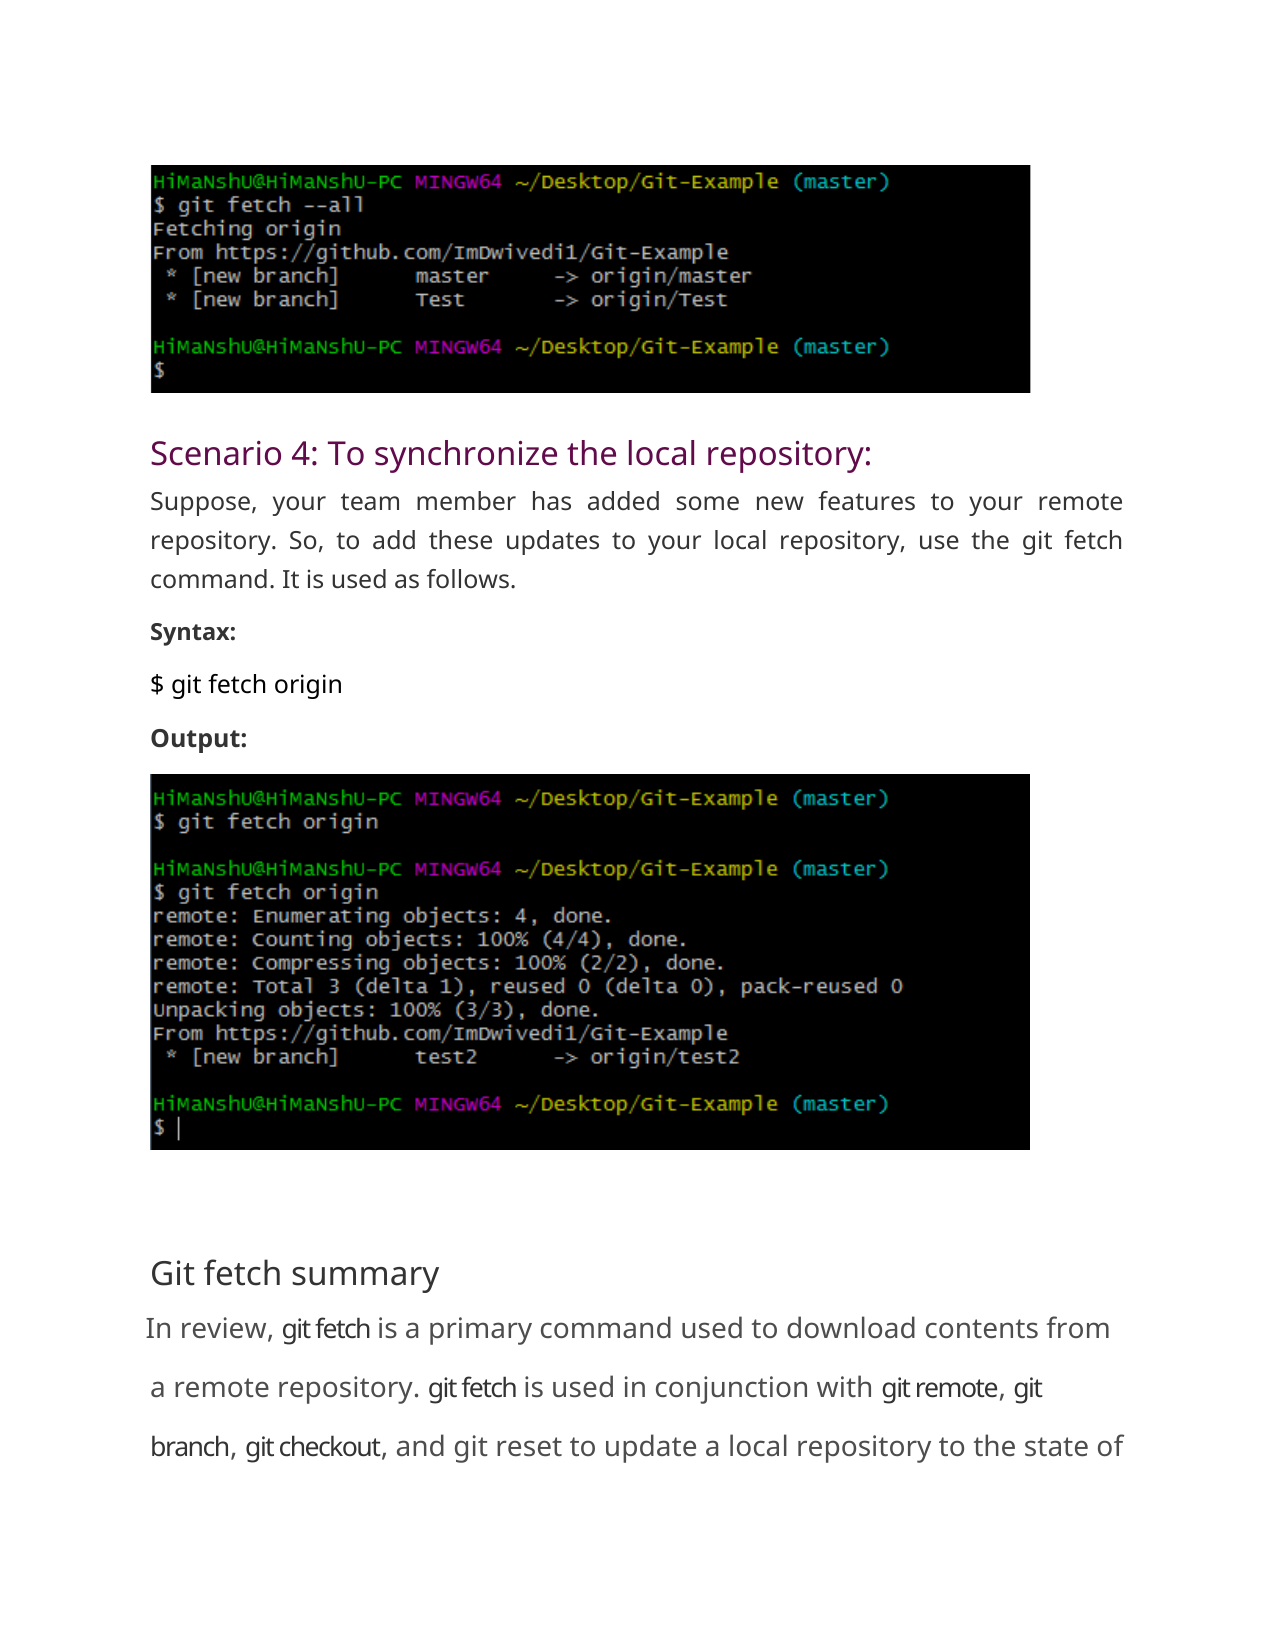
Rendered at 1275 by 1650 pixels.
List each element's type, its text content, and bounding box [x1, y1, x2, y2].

subtitle Git fetch summary [150, 1250, 1125, 1295]
picture [150, 165, 1031, 393]
text Syntax: [150, 616, 1125, 648]
subtitle Scenario 4: To synchronize the local repository: [150, 393, 1125, 475]
picture [150, 774, 1030, 1150]
text Output: [150, 721, 1125, 755]
text In review, git fetch is a primary command used to download contents from a remote repository. git fetch is used in conjunction with git remote, git branch, git checkout, and git reset to update a local repository to the state of [145, 1308, 1125, 1465]
text Suppose, your team member has added some new features to your remote repository. So, to add these updates to your local repository, use the git fetch command. It is used as follows. [150, 484, 1125, 596]
text $ git fetch origin [150, 667, 1125, 701]
